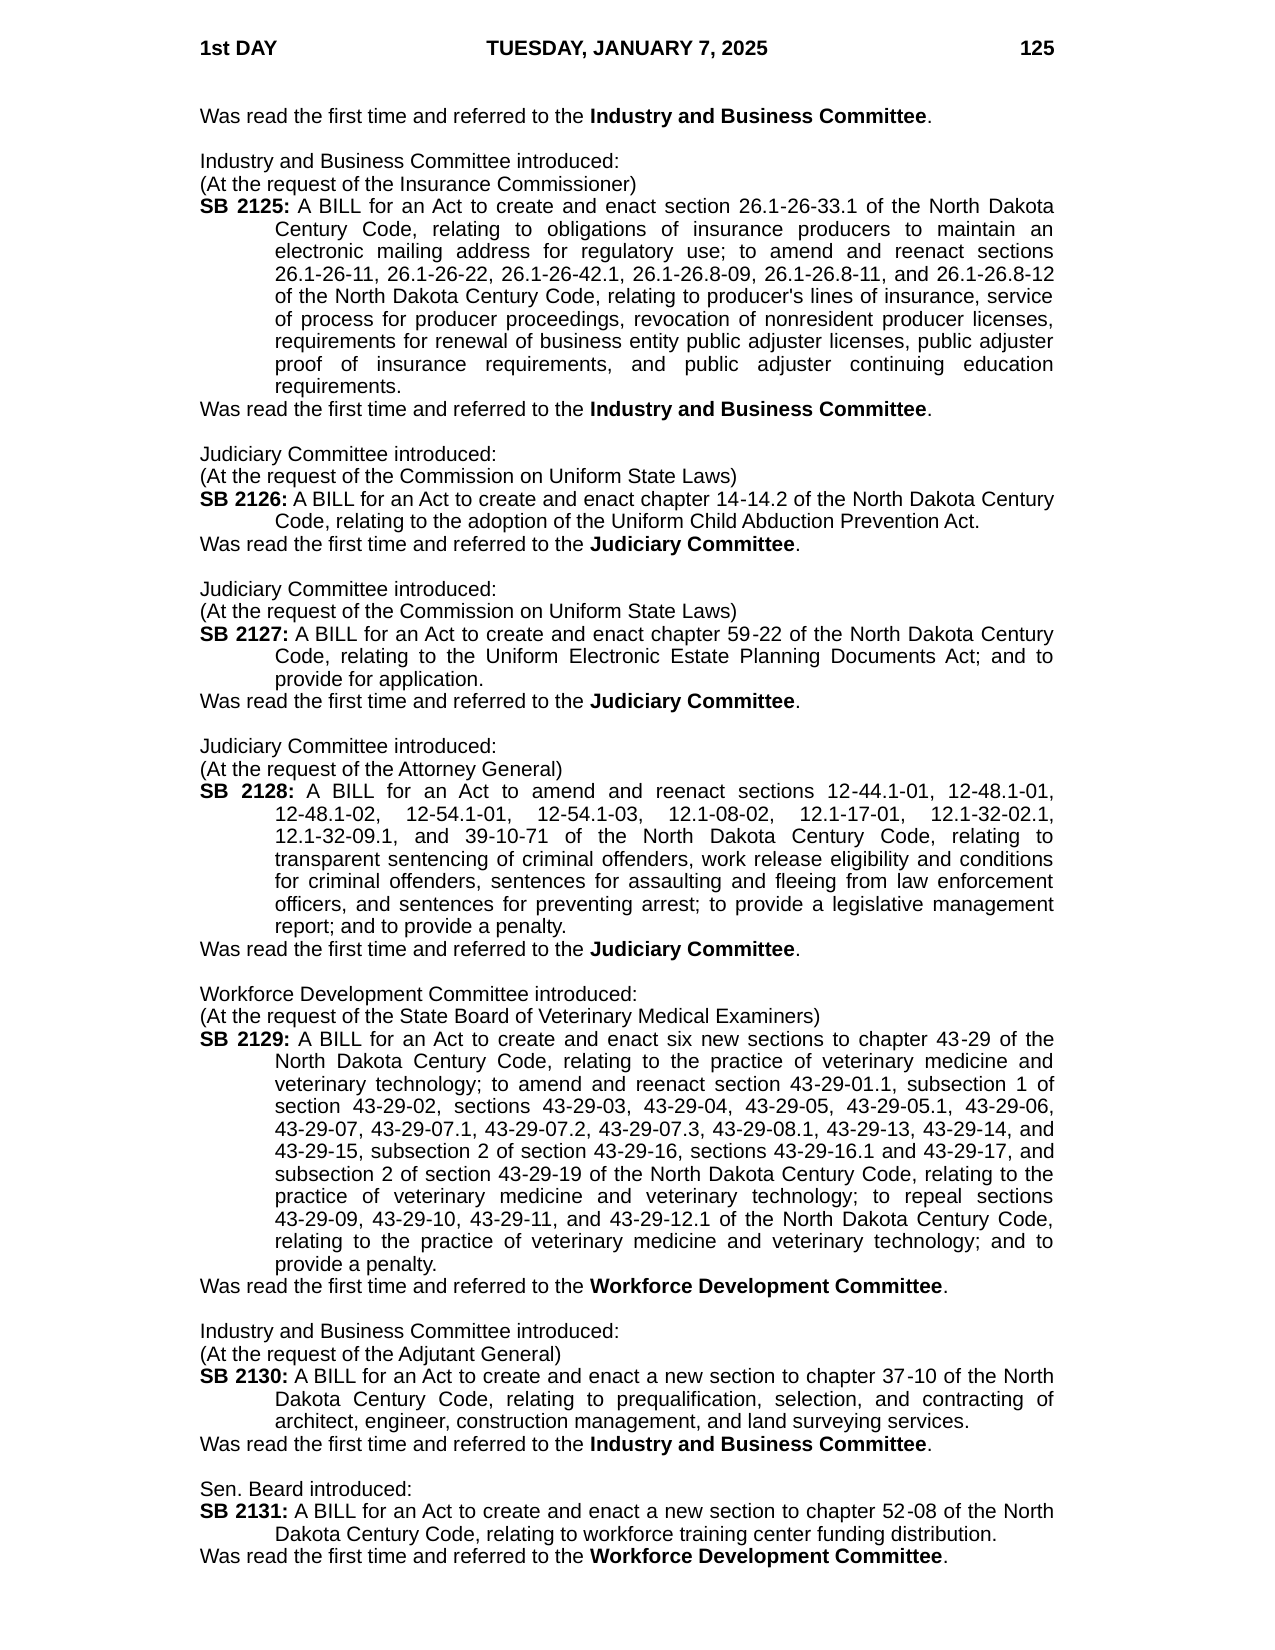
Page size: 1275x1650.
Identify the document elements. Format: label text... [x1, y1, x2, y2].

text Was read the first time and referred to the Workforce Development Committee. [199, 1276, 1054, 1298]
text Was read the first time and referred to the Judiciary Committee. [199, 533, 1054, 556]
text (At the request of the Insurance Commissioner) [199, 173, 1054, 196]
title SB 2130: A BILL for an Act to create and enact a new section to chapter 37‑10 of the North Dakota Century Code, relating to prequalification, selection, and contracting of architect, engineer, construction management, and land surveying services. [199, 1366, 1054, 1433]
text Was read the first time and referred to the Industry and Business Committee. [199, 1433, 1054, 1456]
title SB 2126: A BILL for an Act to create and enact chapter 14‑14.2 of the North Dakota Century Code, relating to the adoption of the Uniform Child Abduction Prevention Act. [199, 488, 1054, 533]
text (At the request of the Adjutant General) [199, 1343, 1054, 1366]
title SB 2131: A BILL for an Act to create and enact a new section to chapter 52‑08 of the North Dakota Century Code, relating to workforce training center funding distribution. [199, 1501, 1054, 1546]
text Industry and Business Committee introduced: [199, 151, 1054, 173]
text Workforce Development Committee introduced: [199, 983, 1054, 1006]
text [0, 0, 118, 42]
text Was read the first time and referred to the Industry and Business Committee. [199, 106, 1054, 128]
text Was read the first time and referred to the Workforce Development Committee. [199, 1546, 1054, 1568]
text (At the request of the Commission on Uniform State Laws) [199, 466, 1054, 488]
text Sen. Beard introduced: [199, 1478, 1054, 1501]
text Judiciary Committee introduced: [199, 578, 1054, 601]
text Judiciary Committee introduced: [199, 736, 1054, 758]
title SB 2127: A BILL for an Act to create and enact chapter 59‑22 of the North Dakota Century Code, relating to the Uniform Electronic Estate Planning Documents Act; and to provide for application. [199, 623, 1054, 691]
title SB 2128: A BILL for an Act to amend and reenact sections 12‑44.1‑01, 12‑48.1‑01, 12‑48.1‑02, 12‑54.1‑01, 12‑54.1‑03, 12.1‑08‑02, 12.1‑17‑01, 12.1‑32‑02.1, 12.1‑32‑09.1, and 39‑10‑71 of the North Dakota Century Code, relating to transparent sentencing of criminal offenders, work release eligibility and conditions for criminal offenders, sentences for assaulting and fleeing from law enforcement officers, and sentences for preventing arrest; to provide a legislative management report; and to provide a penalty. [199, 781, 1054, 938]
title SB 2125: A BILL for an Act to create and enact section 26.1‑26‑33.1 of the North Dakota Century Code, relating to obligations of insurance producers to maintain an electronic mailing address for regulatory use; to amend and reenact sections 26.1‑26‑11, 26.1‑26‑22, 26.1‑26‑42.1, 26.1‑26.8‑09, 26.1‑26.8‑11, and 26.1‑26.8‑12 of the North Dakota Century Code, relating to producer's lines of insurance, service of process for producer proceedings, revocation of nonresident producer licenses, requirements for renewal of business entity public adjuster licenses, public adjuster proof of insurance requirements, and public adjuster continuing education requirements. [199, 196, 1054, 398]
text (At the request of the State Board of Veterinary Medical Examiners) [199, 1006, 1054, 1028]
text Judiciary Committee introduced: [199, 443, 1054, 466]
text (At the request of the Commission on Uniform State Laws) [199, 601, 1054, 623]
title SB 2129: A BILL for an Act to create and enact six new sections to chapter 43‑29 of the North Dakota Century Code, relating to the practice of veterinary medicine and veterinary technology; to amend and reenact section 43‑29‑01.1, subsection 1 of section 43‑29‑02, sections 43‑29‑03, 43‑29‑04, 43‑29‑05, 43‑29‑05.1, 43‑29‑06, 43‑29‑07, 43‑29‑07.1, 43‑29‑07.2, 43‑29‑07.3, 43‑29‑08.1, 43‑29‑13, 43‑29‑14, and 43‑29‑15, subsection 2 of section 43‑29‑16, sections 43‑29‑16.1 and 43‑29‑17, and subsection 2 of section 43‑29‑19 of the North Dakota Century Code, relating to the practice of veterinary medicine and veterinary technology; to repeal sections 43‑29‑09, 43‑29‑10, 43‑29‑11, and 43‑29‑12.1 of the North Dakota Century Code, relating to the practice of veterinary medicine and veterinary technology; and to provide a penalty. [199, 1028, 1054, 1276]
text Was read the first time and referred to the Industry and Business Committee. [199, 398, 1054, 421]
text Industry and Business Committee introduced: [199, 1321, 1054, 1343]
text (At the request of the Attorney General) [199, 758, 1054, 781]
text Was read the first time and referred to the Judiciary Committee. [199, 691, 1054, 713]
text Was read the first time and referred to the Judiciary Committee. [199, 938, 1054, 961]
subtitle Page 125 [9, 9, 109, 33]
